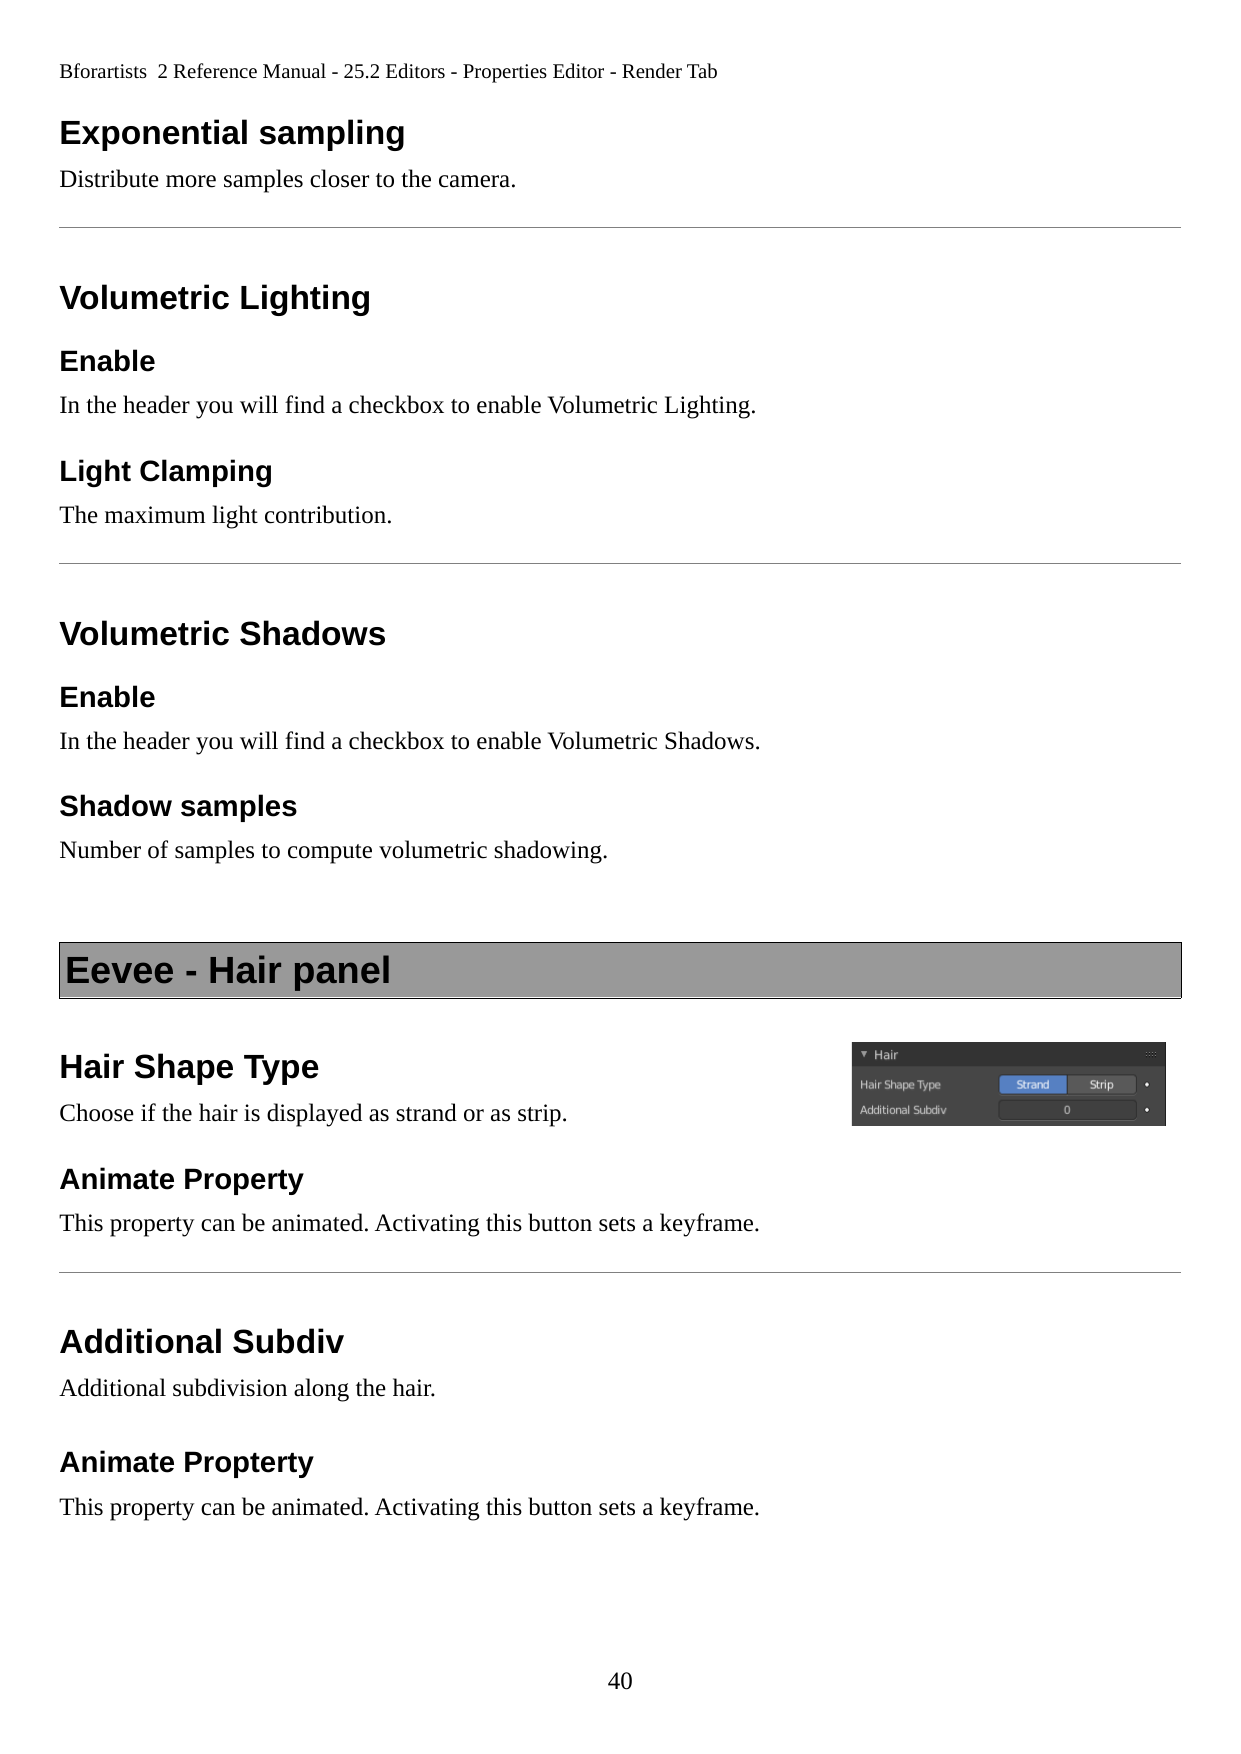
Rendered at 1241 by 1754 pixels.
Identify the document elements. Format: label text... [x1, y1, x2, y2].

subtitle Shadow samples [59, 789, 1181, 823]
picture [851, 1042, 1166, 1126]
text Choose if the hair is displayed as strand or as strip. [59, 1098, 1181, 1127]
subtitle Enable [59, 343, 1181, 377]
text In the header you will find a checkbox to enable Volumetric Lighting. [59, 390, 1181, 418]
subtitle [1166, 1047, 1181, 1086]
subtitle Volumetric Lighting [59, 278, 1181, 316]
text In the header you will find a checkbox to enable Volumetric Shadows. [59, 726, 1181, 754]
subtitle Additional Subdiv [59, 1322, 1181, 1361]
text Distribute more samples closer to the camera. [59, 164, 1181, 192]
text This property can be animated. Activating this button sets a keyframe. [59, 1208, 1181, 1237]
text This property can be animated. Activating this button sets a keyframe. [59, 1492, 1181, 1520]
subtitle Animate Property [59, 1162, 1181, 1196]
subtitle Enable [59, 679, 1181, 713]
text The maximum light contribution. [59, 500, 1181, 528]
subtitle Hair Shape Type [59, 1047, 851, 1086]
table_header Eevee - Hair panel [60, 943, 1181, 997]
subtitle Light Clamping [59, 453, 1181, 487]
text Additional subdivision along the hair. [59, 1373, 1181, 1402]
subtitle Animate Propterty [59, 1445, 1181, 1479]
text Number of samples to compute volumetric shadowing. [59, 836, 1181, 864]
subtitle Exponential sampling [59, 113, 1181, 151]
subtitle Volumetric Shadows [59, 614, 1181, 652]
